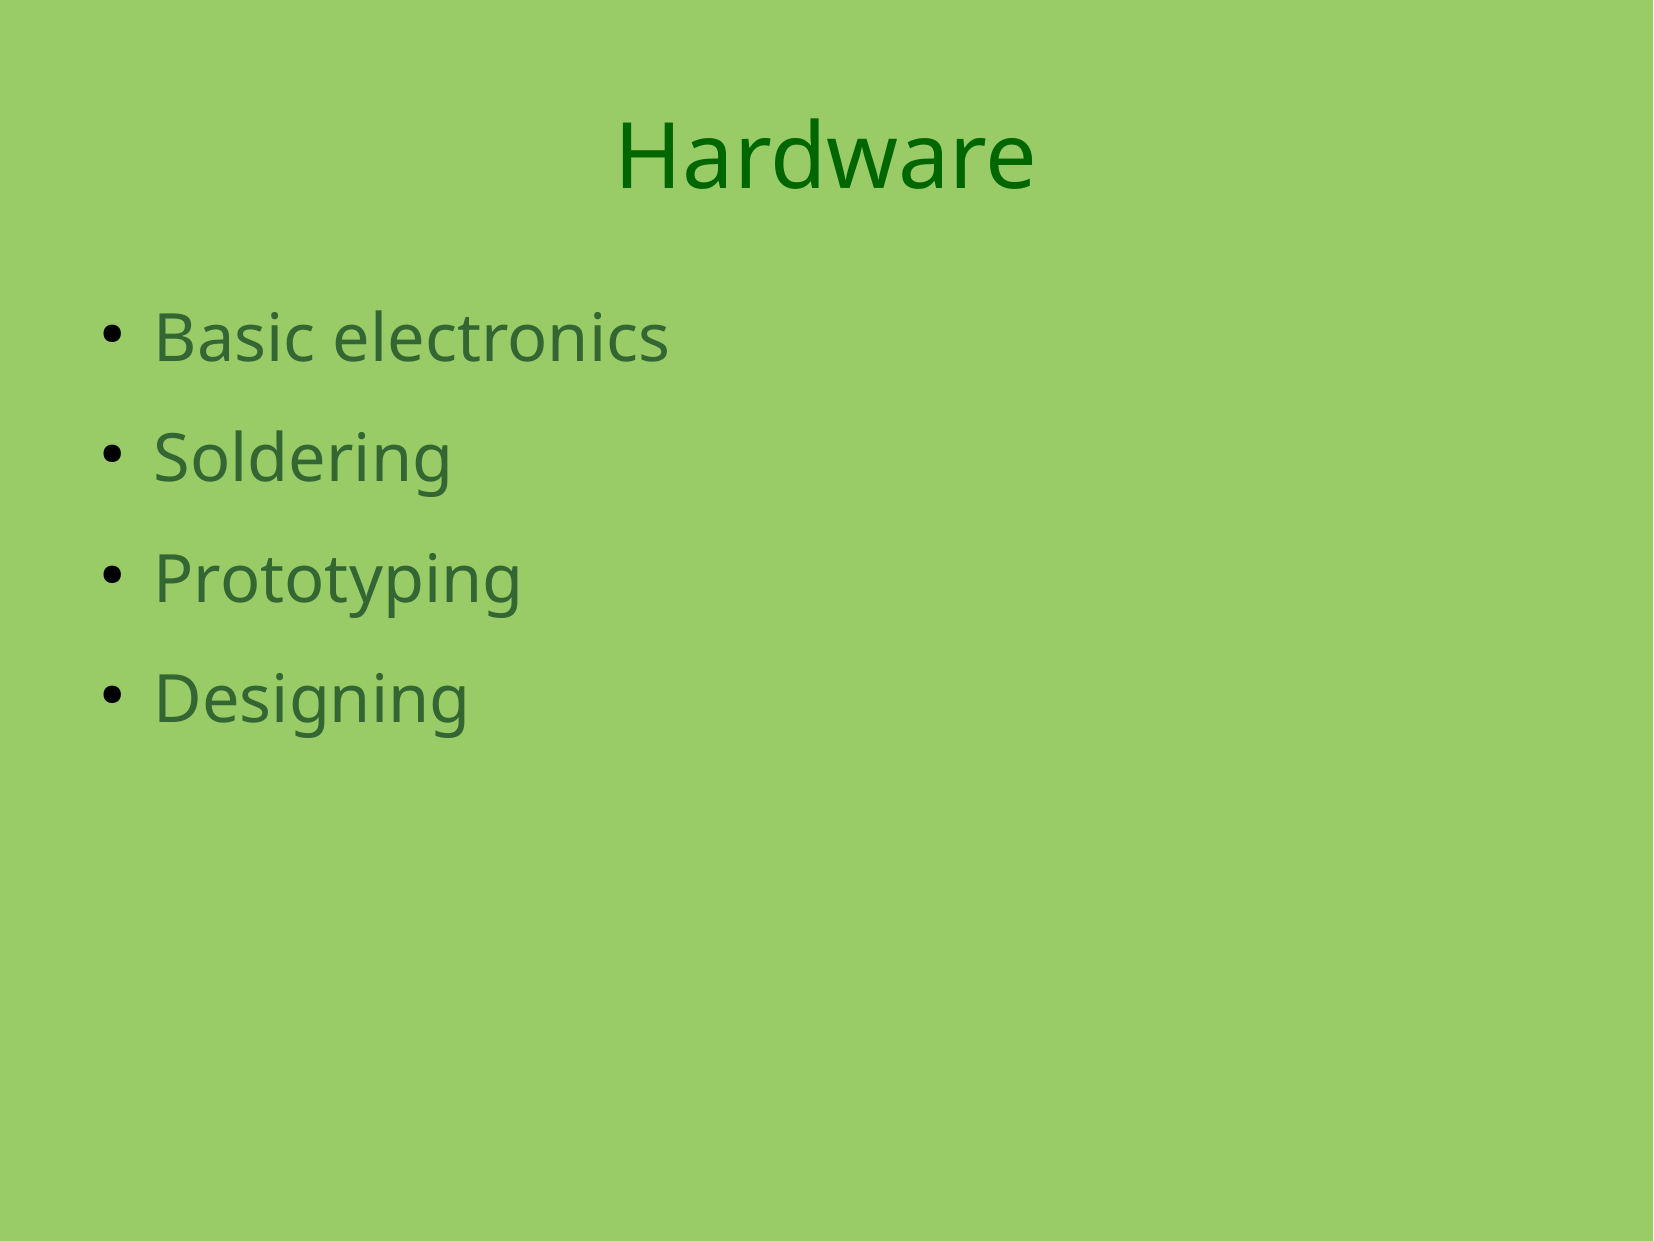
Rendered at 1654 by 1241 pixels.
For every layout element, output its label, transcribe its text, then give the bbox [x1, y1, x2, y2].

list Basic electronics Soldering Prototyping Designing [82, 290, 1571, 1010]
title Hardware [82, 49, 1571, 257]
